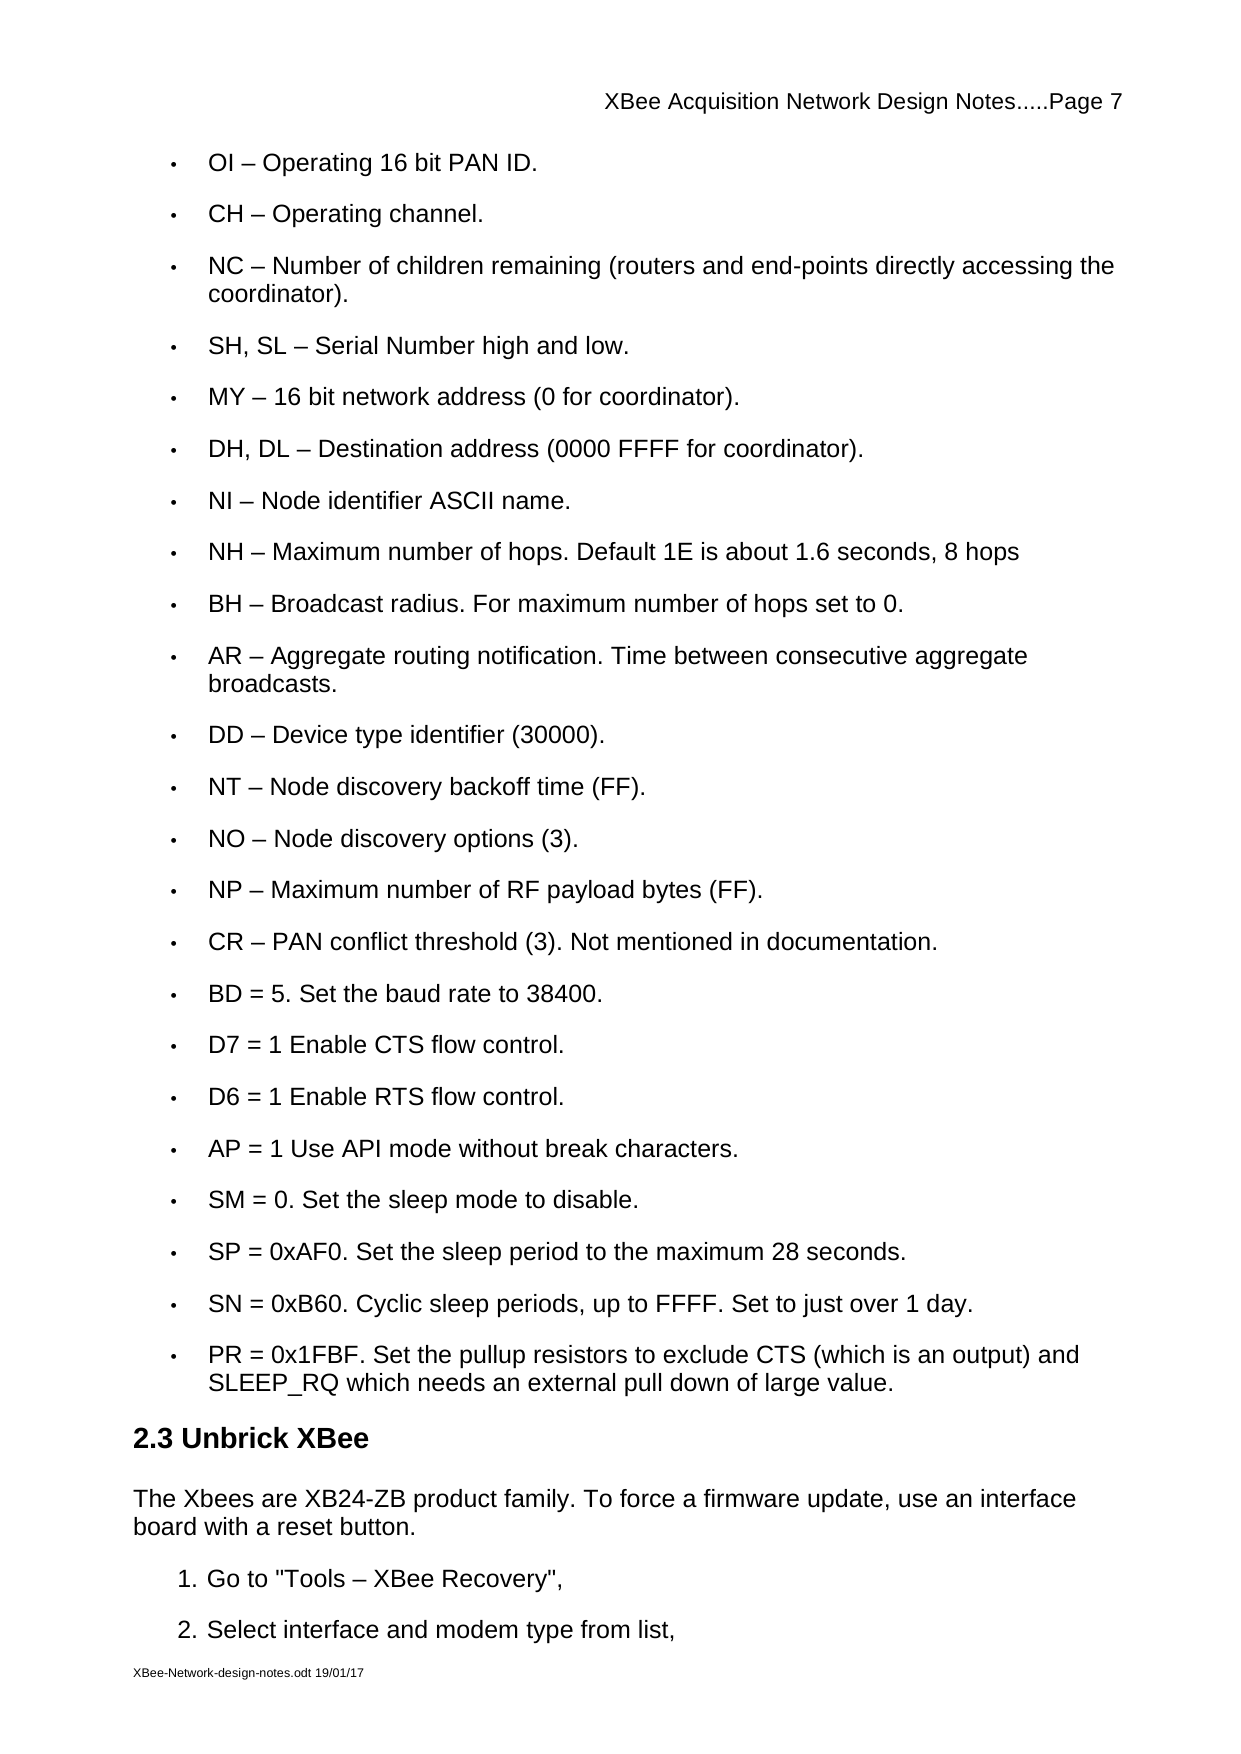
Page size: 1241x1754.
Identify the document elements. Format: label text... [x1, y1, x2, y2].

subtitle Unbrick XBee [133, 1422, 1123, 1455]
list CH – Operating channel. [170, 200, 1123, 228]
list AP = 1 Use API mode without break characters. [170, 1135, 1123, 1163]
list DH, DL – Destination address (0000 FFFF for coordinator). [170, 435, 1123, 463]
list OI – Operating 16 bit PAN ID. [170, 149, 1123, 177]
list NP – Maximum number of RF payload bytes (FF). [170, 876, 1123, 904]
list NI – Node identifier ASCII name. [170, 487, 1123, 515]
list SH, SL – Serial Number high and low. [170, 332, 1123, 360]
list BH – Broadcast radius. For maximum number of hops set to 0. [170, 590, 1123, 618]
list MY – 16 bit network address (0 for coordinator). [170, 383, 1123, 411]
list NH – Maximum number of hops. Default 1E is about 1.6 seconds, 8 hops [170, 538, 1123, 566]
list Select interface and modem type from list, [177, 1616, 1123, 1644]
list NT – Node discovery backoff time (FF). [170, 773, 1123, 801]
list PR = 0x1FBF. Set the pullup resistors to exclude CTS (which is an output) and SLEEP_RQ which needs an external pull down of large value. [170, 1341, 1123, 1397]
list DD – Device type identifier (30000). [170, 721, 1123, 749]
list D6 = 1 Enable RTS flow control. [170, 1083, 1123, 1111]
list NC – Number of children remaining (routers and end-points directly accessing the coordinator). [170, 252, 1123, 308]
list D7 = 1 Enable CTS flow control. [170, 1031, 1123, 1059]
list SP = 0xAF0. Set the sleep period to the maximum 28 seconds. [170, 1238, 1123, 1266]
list BD = 5. Set the baud rate to 38400. [170, 980, 1123, 1008]
list Go to "Tools – XBee Recovery", [177, 1564, 1123, 1592]
list CR – PAN conflict threshold (3). Not mentioned in documentation. [170, 928, 1123, 956]
list NO – Node discovery options (3). [170, 825, 1123, 853]
text The Xbees are XB24-ZB product family. To force a firmware update, use an interface board with a reset button. [133, 1485, 1123, 1541]
list AR – Aggregate routing notification. Time between consecutive aggregate broadcasts. [170, 642, 1123, 698]
list SM = 0. Set the sleep mode to disable. [170, 1186, 1123, 1214]
list SN = 0xB60. Cyclic sleep periods, up to FFFF. Set to just over 1 day. [170, 1290, 1123, 1318]
